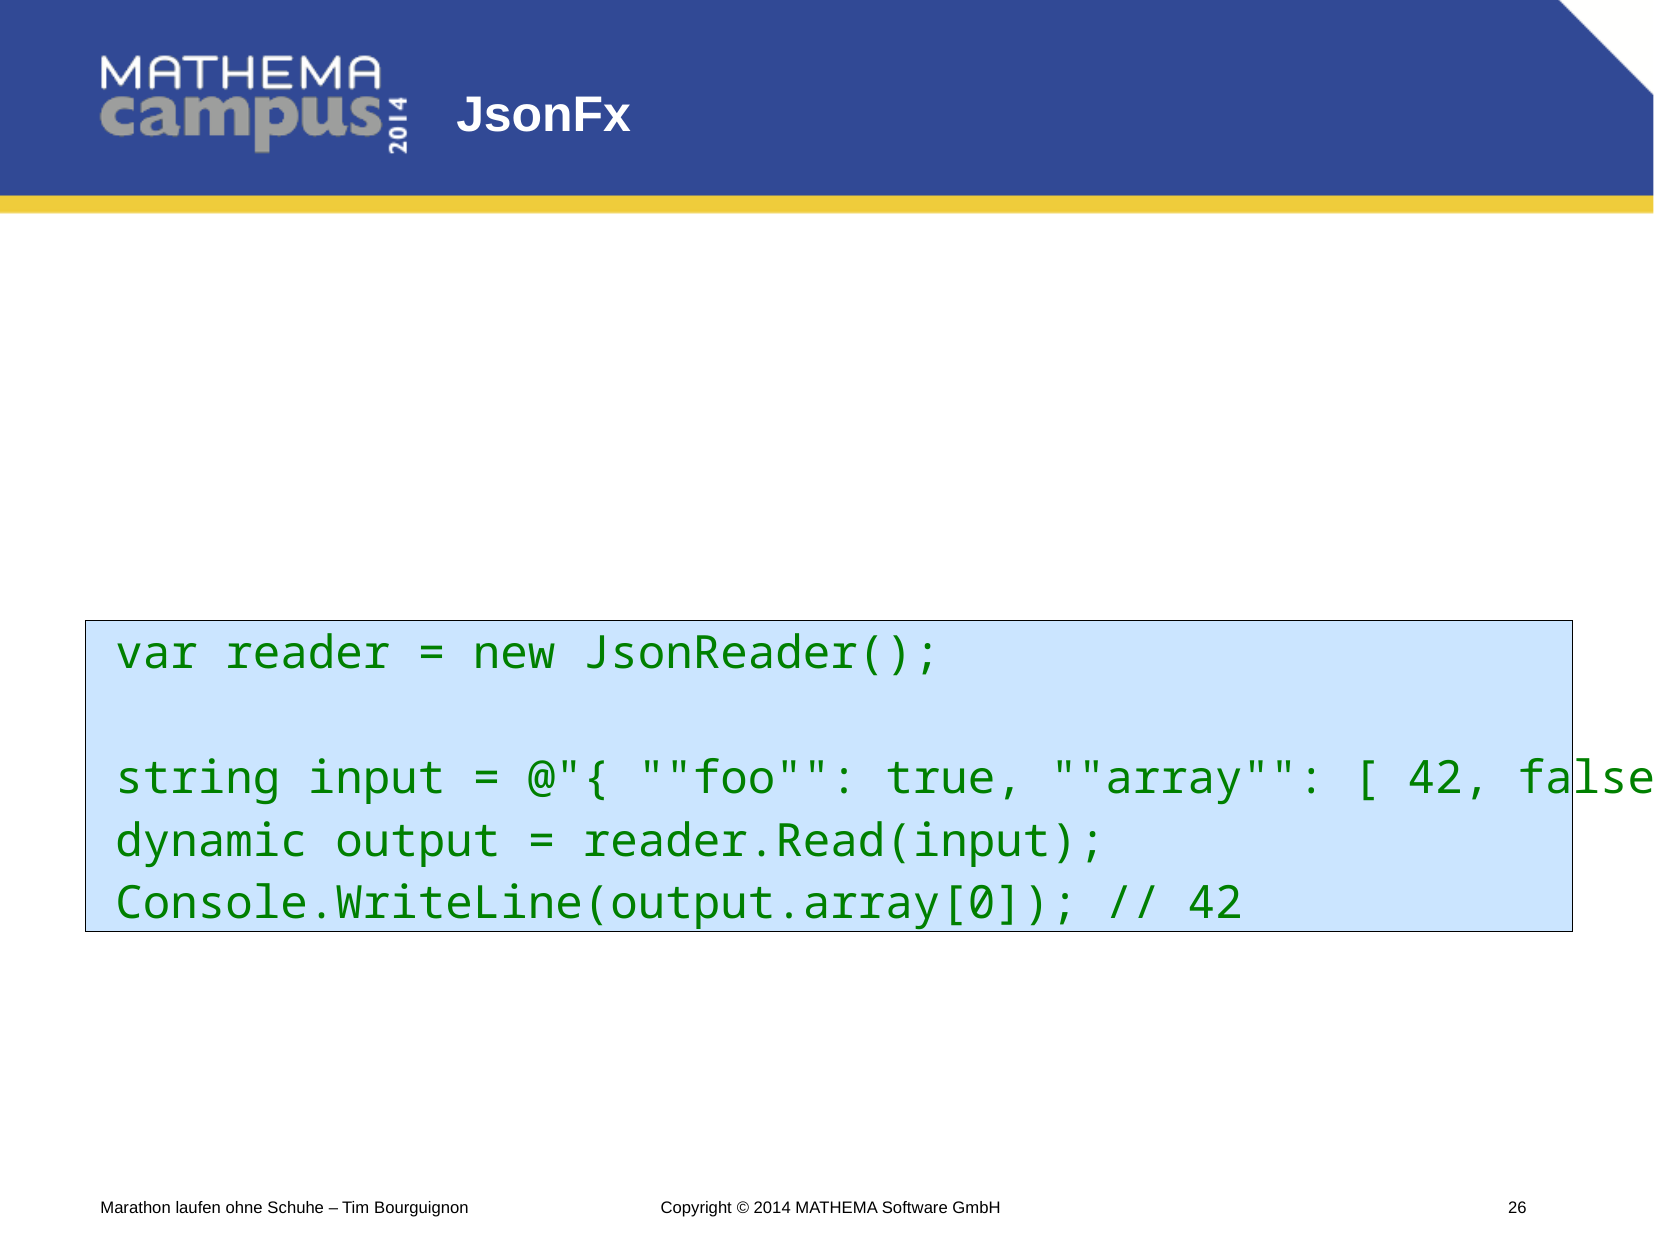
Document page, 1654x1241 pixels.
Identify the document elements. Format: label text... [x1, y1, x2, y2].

text_box var reader = new JsonReader(); string input = @"{ ""foo"": true, ""array"": [ 42, false, ""Hello!"", null ] }"; dynamic output = reader.Read(input); Console.WriteLine(output.array[0]); // 42 [85, 620, 1573, 932]
title JsonFx [456, 68, 1528, 160]
picture [0, 0, 1654, 217]
